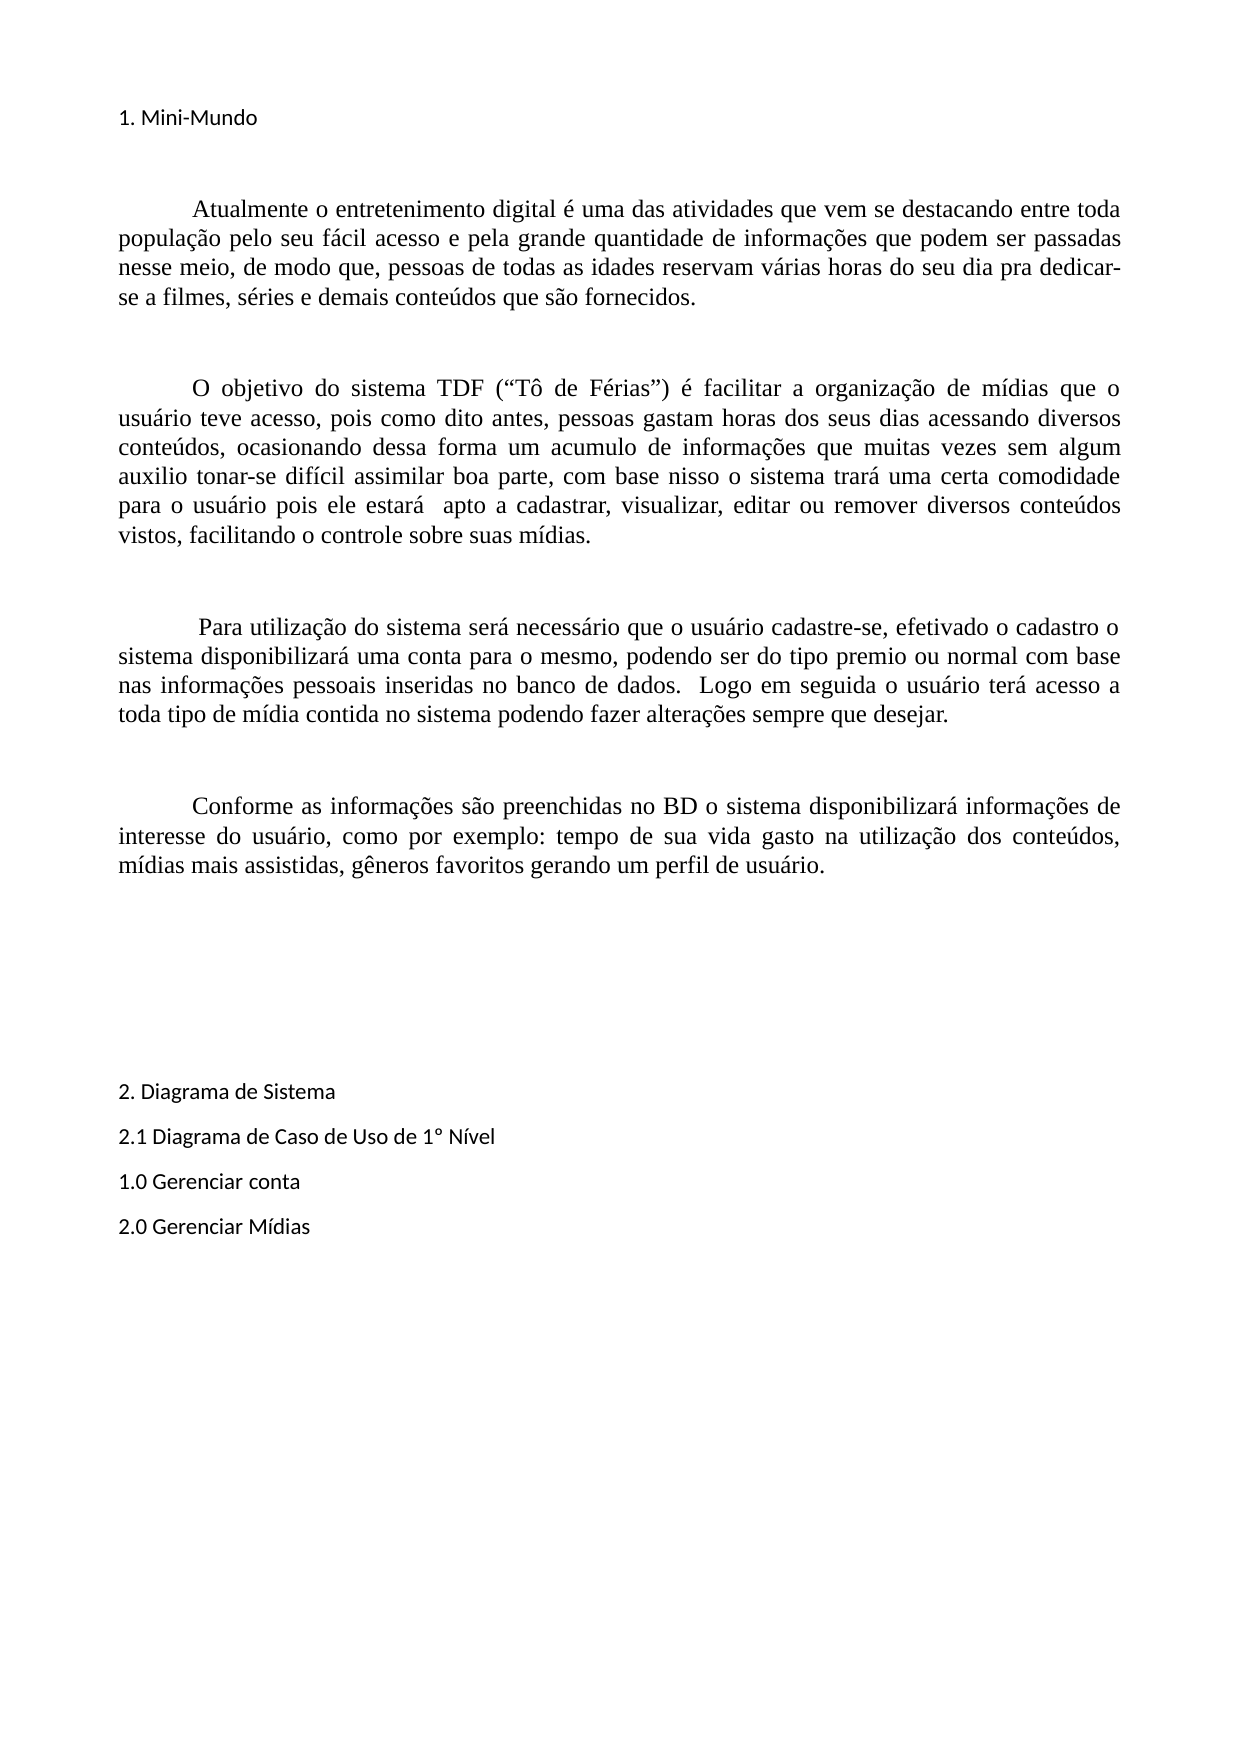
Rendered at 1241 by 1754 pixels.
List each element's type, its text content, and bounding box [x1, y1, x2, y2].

subtitle 1. Mini-Mundo [118, 103, 1122, 131]
text Atualmente o entretenimento digital é uma das atividades que vem se destacando entre toda população pelo seu fácil acesso e pela grande quantidade de informações que podem ser passadas nesse meio, de modo que, pessoas de todas as idades reservam várias horas do seu dia pra dedicar-se a filmes, séries e demais conteúdos que são fornecidos. [118, 194, 1122, 310]
subtitle 2. Diagrama de Sistema [118, 1077, 1122, 1105]
subtitle 2.1 Diagrama de Caso de Uso de 1º Nível [118, 1122, 1122, 1150]
text Conforme as informações são preenchidas no BD o sistema disponibilizará informações de interesse do usuário, como por exemplo: tempo de sua vida gasto na utilização dos conteúdos, mídias mais assistidas, gêneros favoritos gerando um perfil de usuário. [118, 791, 1122, 879]
subtitle 2.0 Gerenciar Mídias [118, 1212, 1122, 1240]
subtitle 1.0 Gerenciar conta [118, 1167, 1122, 1195]
text Para utilização do sistema será necessário que o usuário cadastre-se, efetivado o cadastro o sistema disponibilizará uma conta para o mesmo, podendo ser do tipo premio ou normal com base nas informações pessoais inseridas no banco de dados. Logo em seguida o usuário terá acesso a toda tipo de mídia contida no sistema podendo fazer alterações sempre que desejar. [118, 612, 1122, 728]
text O objetivo do sistema TDF (“Tô de Férias”) é facilitar a organização de mídias que o usuário teve acesso, pois como dito antes, pessoas gastam horas dos seus dias acessando diversos conteúdos, ocasionando dessa forma um acumulo de informações que muitas vezes sem algum auxilio tonar-se difícil assimilar boa parte, com base nisso o sistema trará uma certa comodidade para o usuário pois ele estará apto a cadastrar, visualizar, editar ou remover diversos conteúdos vistos, facilitando o controle sobre suas mídias. [118, 373, 1122, 549]
